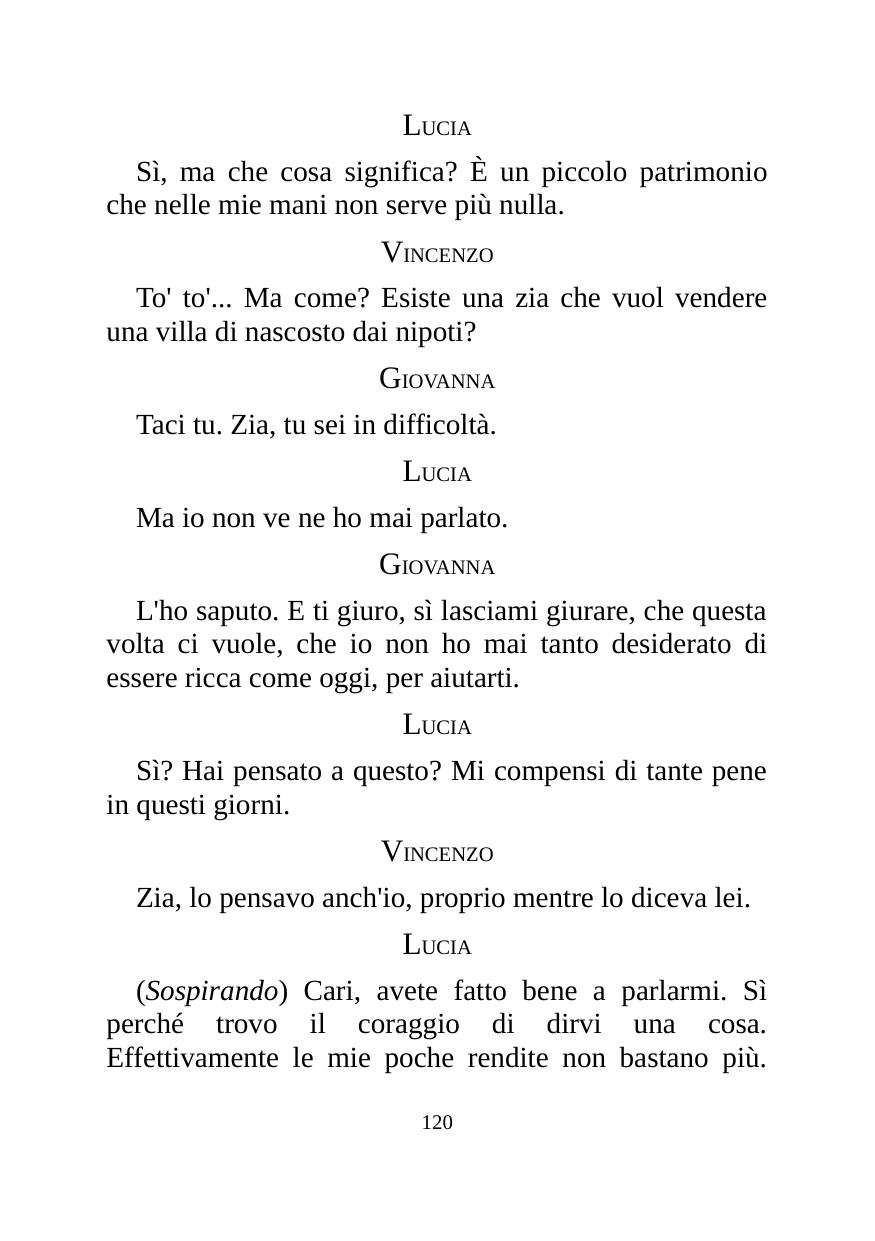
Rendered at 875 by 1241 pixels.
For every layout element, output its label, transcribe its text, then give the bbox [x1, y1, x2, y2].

text To' to'... Ma come? Esiste una zia che vuol vendere una villa di nascosto dai nipoti? [106, 281, 768, 348]
text Giovanna [106, 359, 768, 395]
text Lucia [106, 106, 768, 142]
text Lucia [106, 452, 768, 488]
text (Sospirando) Cari, avete fatto bene a parlarmi. Sì perché trovo il coraggio di dirvi una cosa. Effettivamente le mie poche rendite non bastano più. [106, 973, 768, 1073]
text Lucia [106, 706, 768, 741]
text Sì? Hai pensato a questo? Mi compensi di tante pene in questi giorni. [106, 753, 768, 820]
text Lucia [106, 925, 768, 961]
text Zia, lo pensavo anch'io, proprio mentre lo diceva lei. [106, 880, 768, 913]
text Sì, ma che cosa significa? È un piccolo patrimonio che nelle mie mani non serve più nulla. [106, 154, 768, 221]
text Vincenzo [106, 832, 768, 868]
text Taci tu. Zia, tu sei in difficoltà. [106, 407, 768, 441]
text Vincenzo [106, 233, 768, 269]
text Ma io non ve ne ho mai parlato. [106, 500, 768, 534]
text L'ho saputo. E ti giuro, sì lasciami giurare, che questa volta ci vuole, che io non ho mai tanto desiderato di essere ricca come oggi, per aiutarti. [106, 593, 768, 694]
text Giovanna [106, 545, 768, 581]
